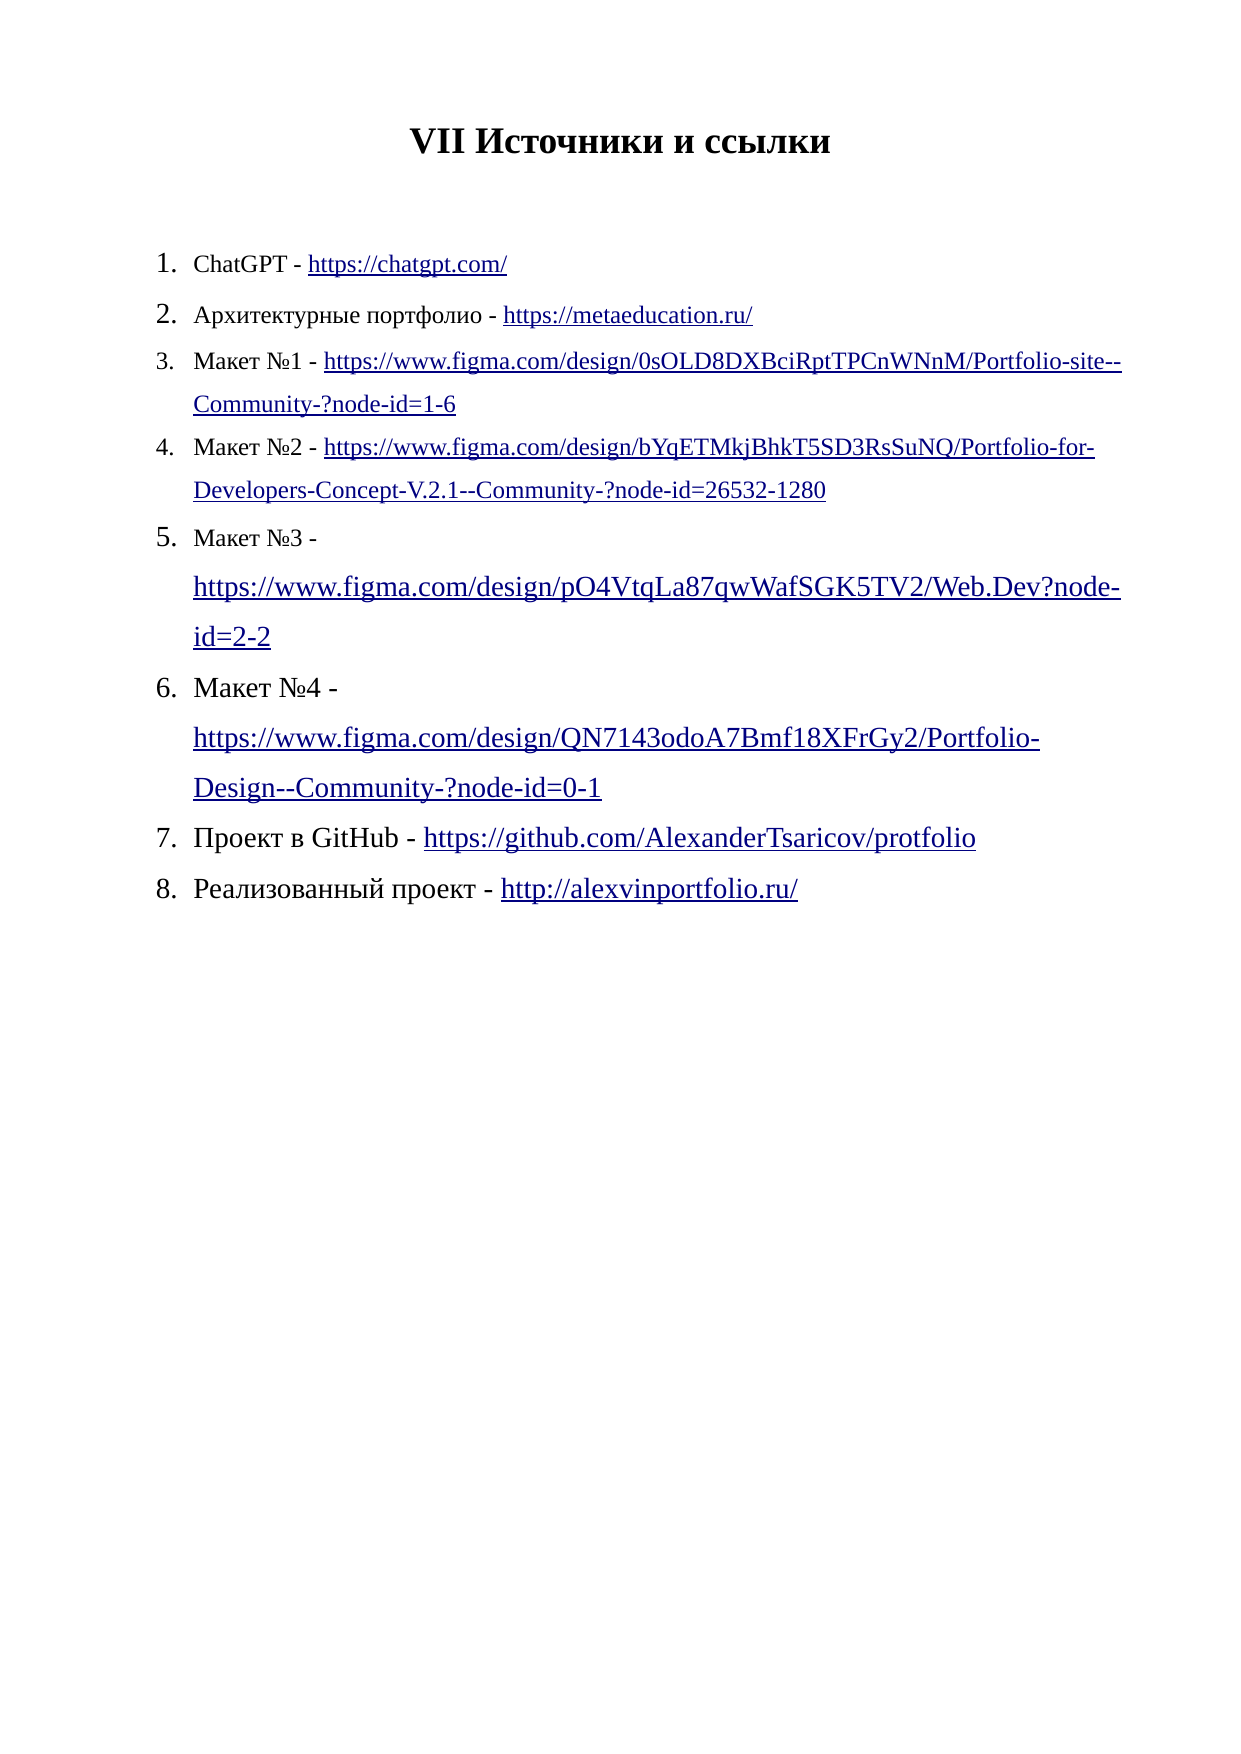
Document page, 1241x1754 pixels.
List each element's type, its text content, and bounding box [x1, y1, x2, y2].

list Реализованный проект - http://alexvinportfolio.ru/ [156, 871, 1122, 904]
subtitle VII Источники и ссылки [118, 118, 1122, 161]
list Макет №2 - https://www.figma.com/design/bYqETMkjBhkT5SD3RsSuNQ/Portfolio-for-Developers-Concept-V.2.1--Community-?node-id=26532-1280 [156, 432, 1122, 504]
list Проект в GitHub - https://github.com/AlexanderTsaricov/protfolio [156, 821, 1122, 854]
list Архитектурные портфолио - https://metaeducation.ru/ [156, 296, 1122, 329]
list Макет №3 - https://www.figma.com/design/pO4VtqLa87qwWafSGK5TV2/Web.Dev?node-id=2-2 [156, 519, 1122, 653]
list Макет №4 - https://www.figma.com/design/QN7143odoA7Bmf18XFrGy2/Portfolio-Design--Community-?node-id=0-1 [156, 670, 1122, 804]
list Макет №1 - https://www.figma.com/design/0sOLD8DXBciRptTPCnWNnM/Portfolio-site--Community-?node-id=1-6 [156, 346, 1122, 418]
list ChatGPT - https://chatgpt.com/ [156, 246, 1122, 279]
